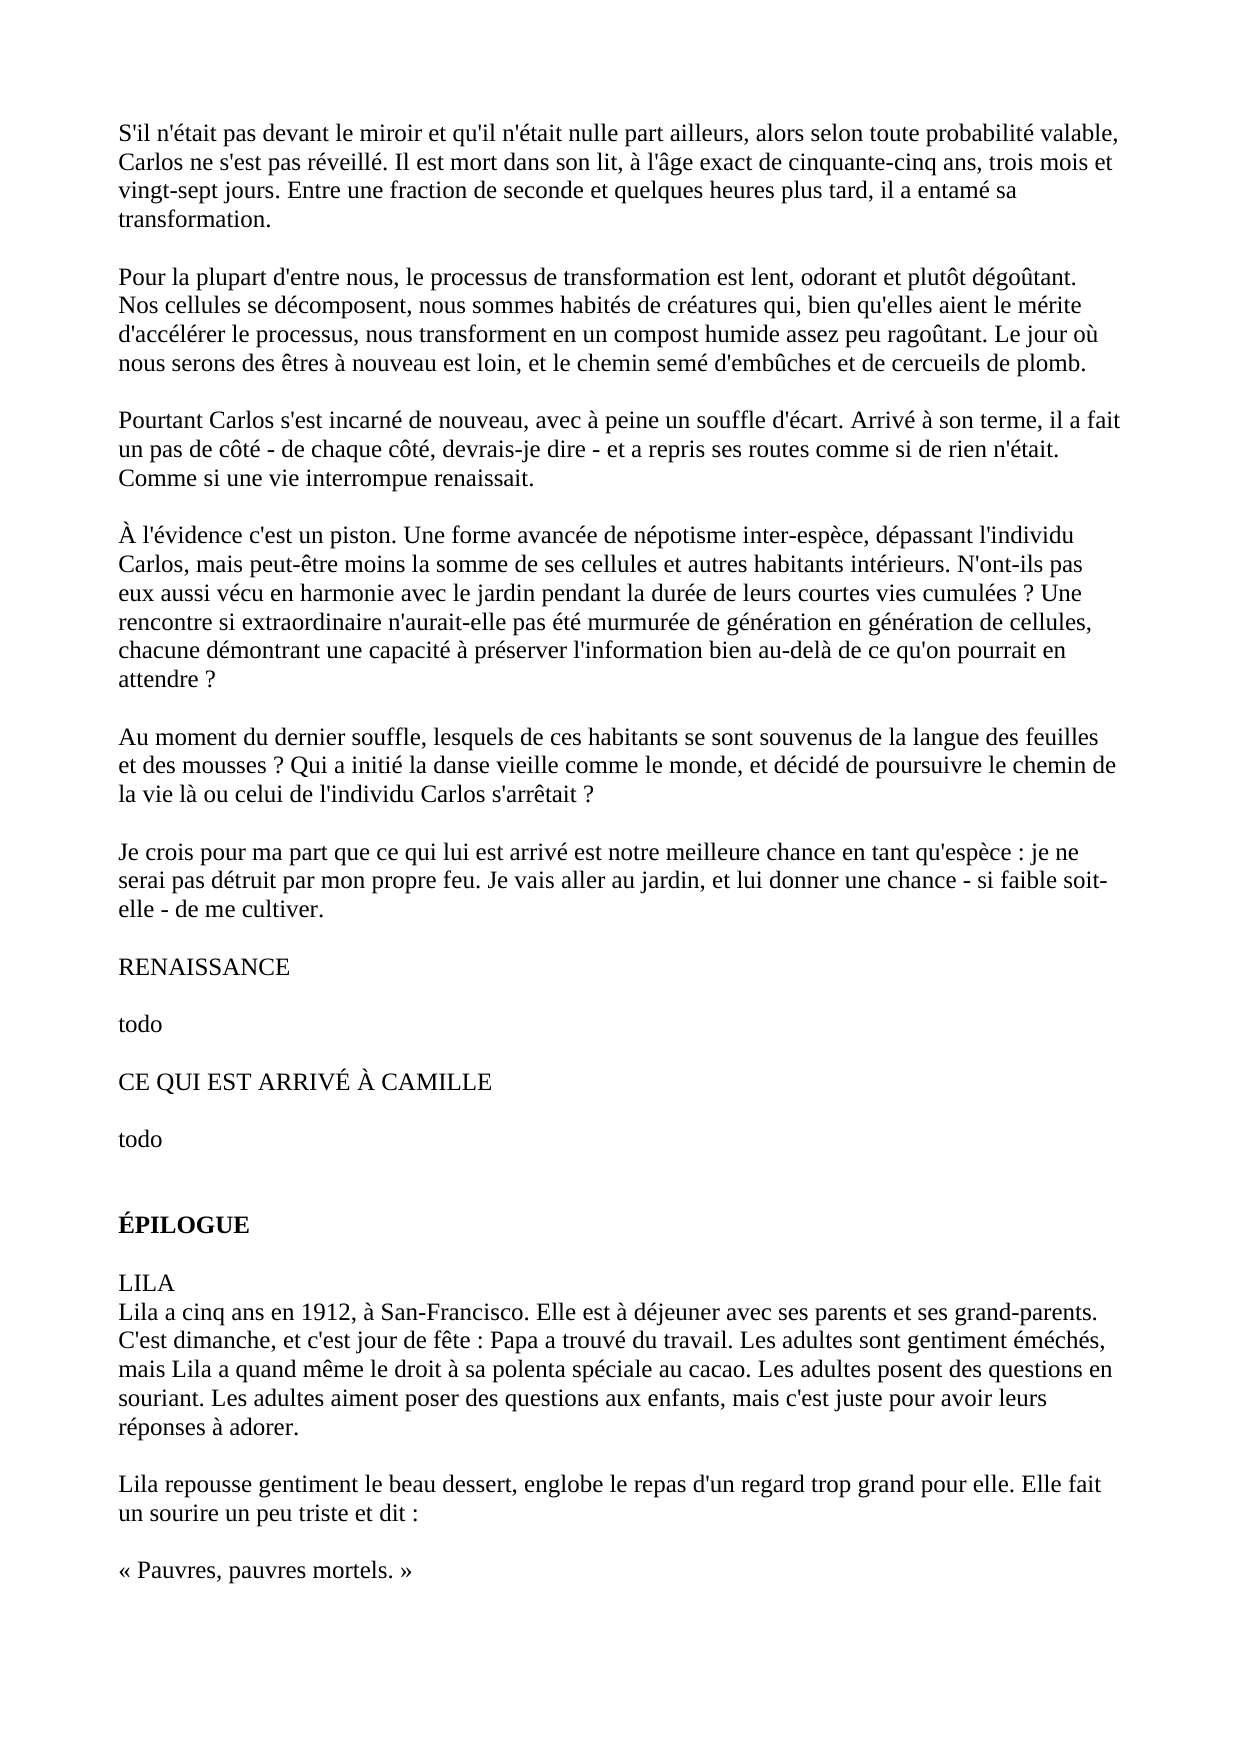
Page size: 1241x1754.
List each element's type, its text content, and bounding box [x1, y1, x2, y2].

text RENAISSANCE [118, 952, 1122, 981]
text S'il n'était pas devant le miroir et qu'il n'était nulle part ailleurs, alors selon toute probabilité valable, Carlos ne s'est pas réveillé. Il est mort dans son lit, à l'âge exact de cinquante-cinq ans, trois mois et vingt-sept jours. Entre une fraction de seconde et quelques heures plus tard, il a entamé sa transformation. [118, 118, 1122, 233]
text Je crois pour ma part que ce qui lui est arrivé est notre meilleure chance en tant qu'espèce : je ne serai pas détruit par mon propre feu. Je vais aller au jardin, et lui donner une chance - si faible soit-elle - de me cultiver. [118, 837, 1122, 923]
text CE QUI EST ARRIVÉ À CAMILLE [118, 1067, 1122, 1096]
text todo [118, 1124, 1122, 1153]
text Lila a cinq ans en 1912, à San-Francisco. Elle est à déjeuner avec ses parents et ses grand-parents. C'est dimanche, et c'est jour de fête : Papa a trouvé du travail. Les adultes sont gentiment éméchés, mais Lila a quand même le droit à sa polenta spéciale au cacao. Les adultes posent des questions en souriant. Les adultes aiment poser des questions aux enfants, mais c'est juste pour avoir leurs réponses à adorer. [118, 1297, 1122, 1441]
text ÉPILOGUE [118, 1211, 1122, 1239]
text Lila repousse gentiment le beau dessert, englobe le repas d'un regard trop grand pour elle. Elle fait un sourire un peu triste et dit : [118, 1469, 1122, 1527]
text todo [118, 1009, 1122, 1038]
text « Pauvres, pauvres mortels. » [118, 1556, 1122, 1584]
text À l'évidence c'est un piston. Une forme avancée de népotisme inter-espèce, dépassant l'individu Carlos, mais peut-être moins la somme de ses cellules et autres habitants intérieurs. N'ont-ils pas eux aussi vécu en harmonie avec le jardin pendant la durée de leurs courtes vies cumulées ? Une rencontre si extraordinaire n'aurait-elle pas été murmurée de génération en génération de cellules, chacune démontrant une capacité à préserver l'information bien au-delà de ce qu'on pourrait en attendre ? [118, 521, 1122, 693]
text Pour la plupart d'entre nous, le processus de transformation est lent, odorant et plutôt dégoûtant. Nos cellules se décomposent, nous sommes habités de créatures qui, bien qu'elles aient le mérite d'accélérer le processus, nous transforment en un compost humide assez peu ragoûtant. Le jour où nous serons des êtres à nouveau est loin, et le chemin semé d'embûches et de cercueils de plomb. [118, 262, 1122, 377]
text LILA [118, 1268, 1122, 1297]
text Au moment du dernier souffle, lesquels de ces habitants se sont souvenus de la langue des feuilles et des mousses ? Qui a initié la danse vieille comme le monde, et décidé de poursuivre le chemin de la vie là ou celui de l'individu Carlos s'arrêtait ? [118, 722, 1122, 808]
text Pourtant Carlos s'est incarné de nouveau, avec à peine un souffle d'écart. Arrivé à son terme, il a fait un pas de côté - de chaque côté, devrais-je dire - et a repris ses routes comme si de rien n'était. Comme si une vie interrompue renaissait. [118, 406, 1122, 492]
